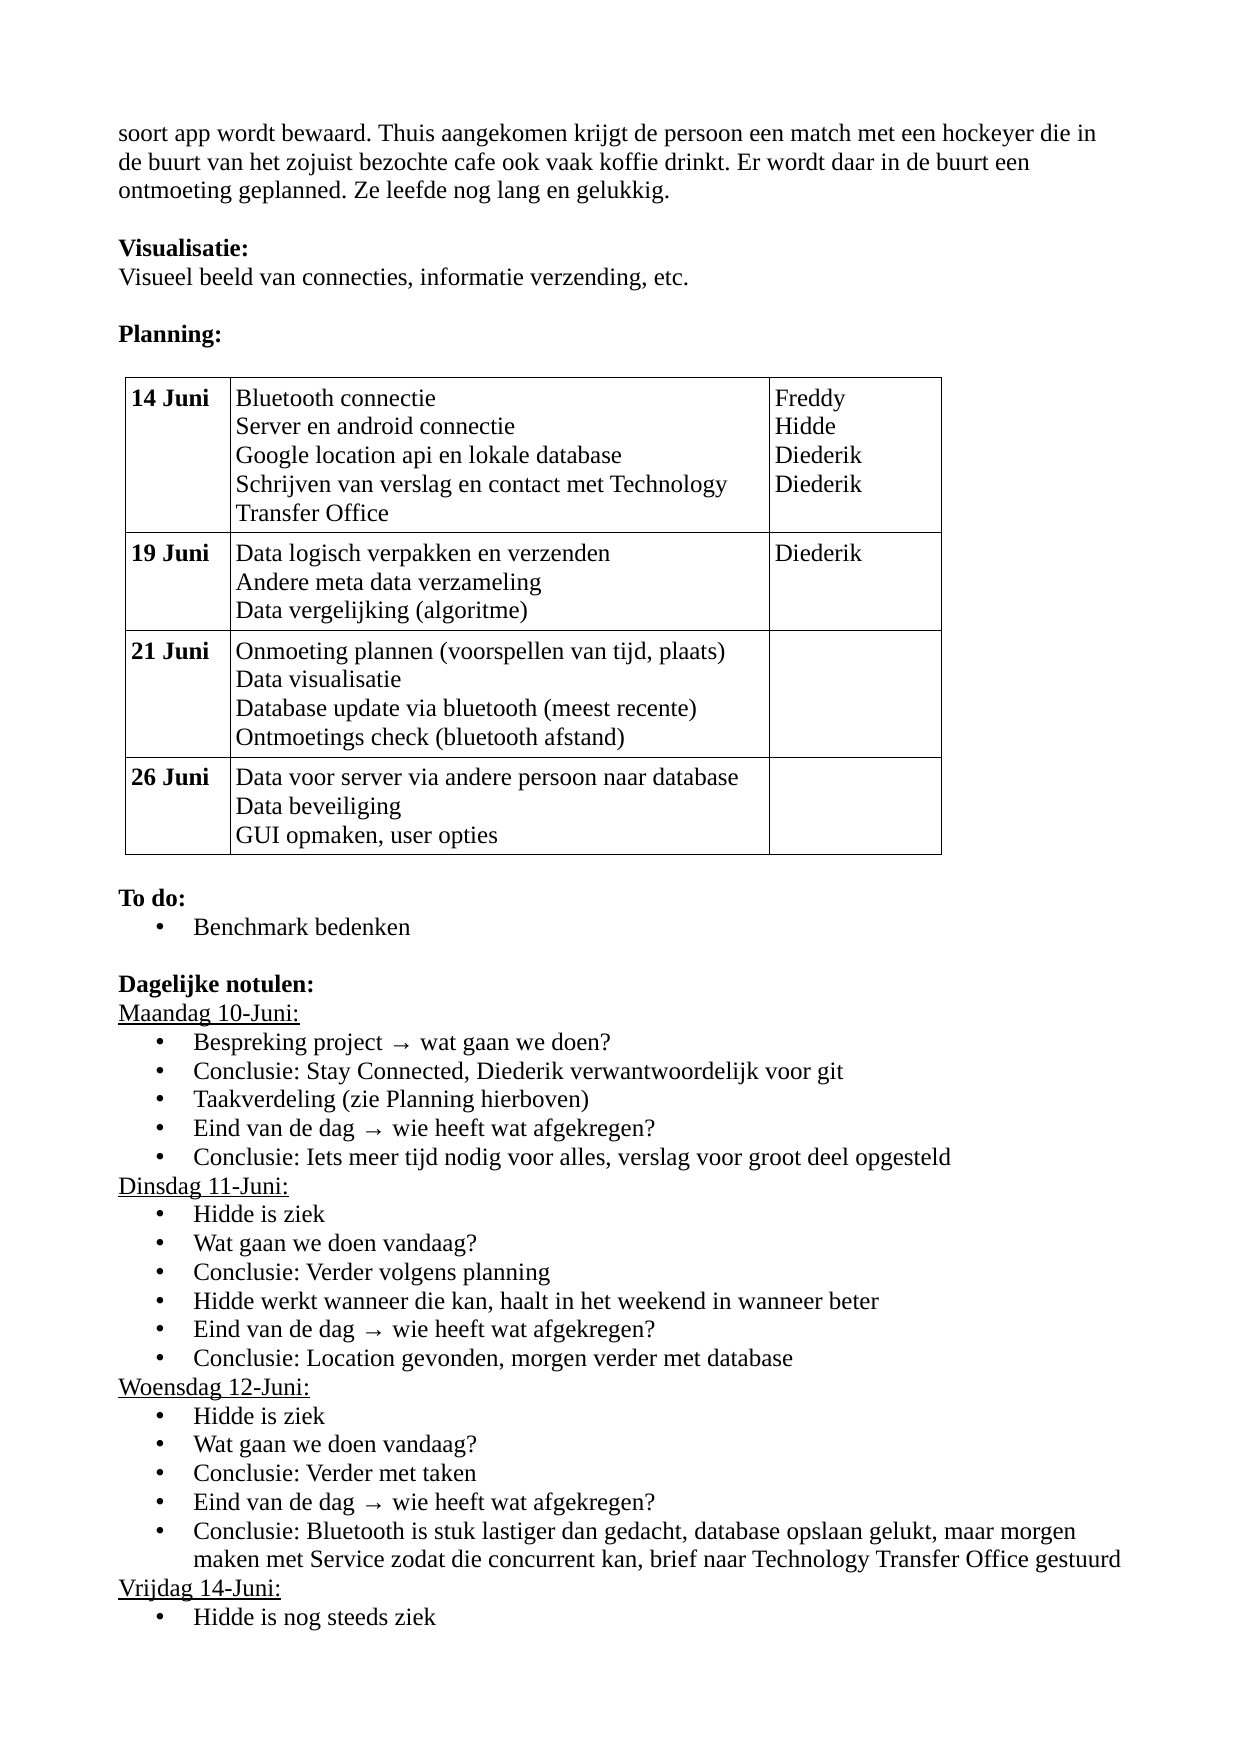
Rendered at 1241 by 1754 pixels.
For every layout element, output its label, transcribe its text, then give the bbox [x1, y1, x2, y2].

table_cell 26 Juni [126, 758, 230, 854]
text Visueel beeld van connecties, informatie verzending, etc. [118, 262, 1122, 291]
text soort app wordt bewaard. Thuis aangekomen krijgt de persoon een match met een hockeyer die in de buurt van het zojuist bezochte cafe ook vaak koffie drinkt. Er wordt daar in de buurt een ontmoeting geplanned. Ze leefde nog lang en gelukkig. [118, 118, 1122, 204]
list Hidde is nog steeds ziek [156, 1602, 1122, 1631]
list Eind van de dag → wie heeft wat afgekregen? [156, 1113, 1122, 1142]
list Conclusie: Location gevonden, morgen verder met database [156, 1343, 1122, 1372]
list Benchmark bedenken [156, 912, 1122, 941]
table_cell 21 Juni [126, 631, 230, 757]
list Hidde is ziek [156, 1401, 1122, 1429]
text Vrijdag 14-Juni: [118, 1573, 1122, 1602]
list Conclusie: Verder volgens planning [156, 1257, 1122, 1286]
table_header Freddy Hidde Diederik Diederik [770, 378, 941, 532]
table_cell Data logisch verpakken en verzenden Andere meta data verzameling Data vergelijking (algoritme) [231, 533, 769, 630]
list Conclusie: Iets meer tijd nodig voor alles, verslag voor groot deel opgesteld [156, 1142, 1122, 1171]
list Bespreking project → wat gaan we doen? [156, 1027, 1122, 1056]
table_cell Onmoeting plannen (voorspellen van tijd, plaats) Data visualisatie Database update via bluetooth (meest recente) Ontmoetings check (bluetooth afstand) [231, 631, 769, 757]
list Conclusie: Verder met taken [156, 1458, 1122, 1487]
text Visualisatie: [118, 233, 1122, 262]
table_cell Diederik [770, 533, 941, 630]
list Hidde is ziek [156, 1199, 1122, 1228]
list Taakverdeling (zie Planning hierboven) [156, 1084, 1122, 1113]
text To do: [118, 883, 1122, 912]
table_cell [770, 758, 941, 854]
list Eind van de dag → wie heeft wat afgekregen? [156, 1487, 1122, 1516]
table_cell [770, 631, 941, 757]
table_cell 19 Juni [126, 533, 230, 630]
list Conclusie: Bluetooth is stuk lastiger dan gedacht, database opslaan gelukt, maar morgen maken met Service zodat die concurrent kan, brief naar Technology Transfer Office gestuurd [156, 1516, 1122, 1573]
table_cell Data voor server via andere persoon naar database Data beveiliging GUI opmaken, user opties [231, 758, 769, 854]
list Wat gaan we doen vandaag? [156, 1228, 1122, 1257]
list Conclusie: Stay Connected, Diederik verwantwoordelijk voor git [156, 1056, 1122, 1084]
text Dagelijke notulen: [118, 969, 1122, 998]
text Woensdag 12-Juni: [118, 1372, 1122, 1401]
list Wat gaan we doen vandaag? [156, 1429, 1122, 1458]
table_header Bluetooth connectie Server en android connectie Google location api en lokale database Schrijven van verslag en contact met Technology Transfer Office [231, 378, 769, 532]
table_header 14 Juni [126, 378, 230, 532]
text Dinsdag 11-Juni: [118, 1171, 1122, 1199]
list Eind van de dag → wie heeft wat afgekregen? [156, 1314, 1122, 1343]
text Planning: [118, 319, 1122, 348]
list Hidde werkt wanneer die kan, haalt in het weekend in wanneer beter [156, 1286, 1122, 1314]
text Maandag 10-Juni: [118, 998, 1122, 1027]
